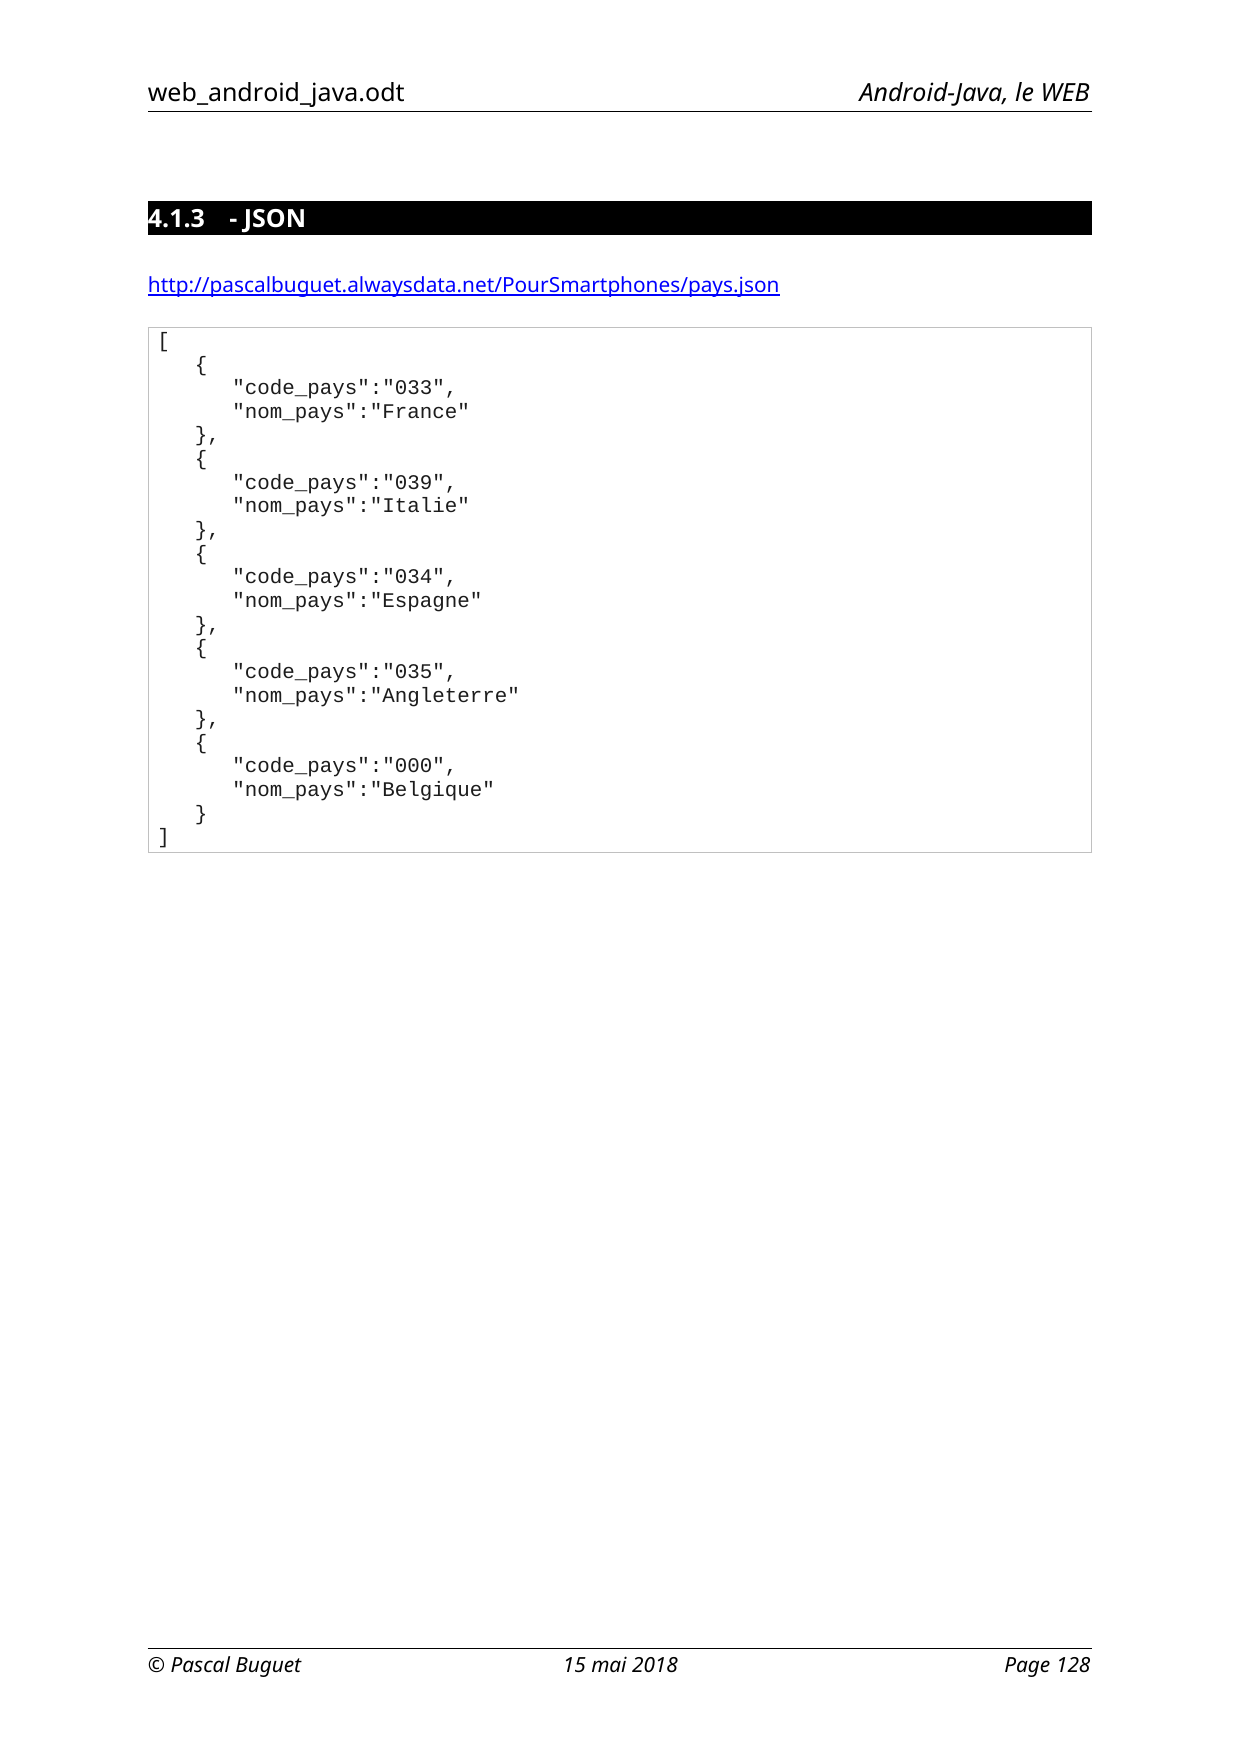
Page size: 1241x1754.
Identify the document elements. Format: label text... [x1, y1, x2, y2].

text [ [149, 328, 1091, 350]
text "code_pays":"035", [149, 658, 1091, 681]
text "code_pays":"033", [149, 374, 1091, 398]
subtitle - JSON [148, 201, 1092, 235]
text "nom_pays":"Italie" [149, 492, 1091, 516]
text "nom_pays":"Espagne" [149, 587, 1091, 611]
text { [149, 445, 1091, 469]
text http://pascalbuguet.alwaysdata.net/PourSmartphones/pays.json [148, 270, 1092, 298]
text }, [149, 611, 1091, 634]
text "nom_pays":"Belgique" [149, 776, 1091, 800]
text } [149, 800, 1091, 823]
text }, [149, 421, 1091, 445]
text { [149, 350, 1091, 374]
text "nom_pays":"France" [149, 398, 1091, 421]
text }, [149, 705, 1091, 729]
text "code_pays":"039", [149, 469, 1091, 492]
text ] [149, 823, 1091, 852]
text { [149, 729, 1091, 752]
text "code_pays":"000", [149, 752, 1091, 776]
text }, [149, 516, 1091, 539]
text "nom_pays":"Angleterre" [149, 681, 1091, 705]
text { [149, 539, 1091, 563]
text { [149, 634, 1091, 658]
text "code_pays":"034", [149, 563, 1091, 587]
